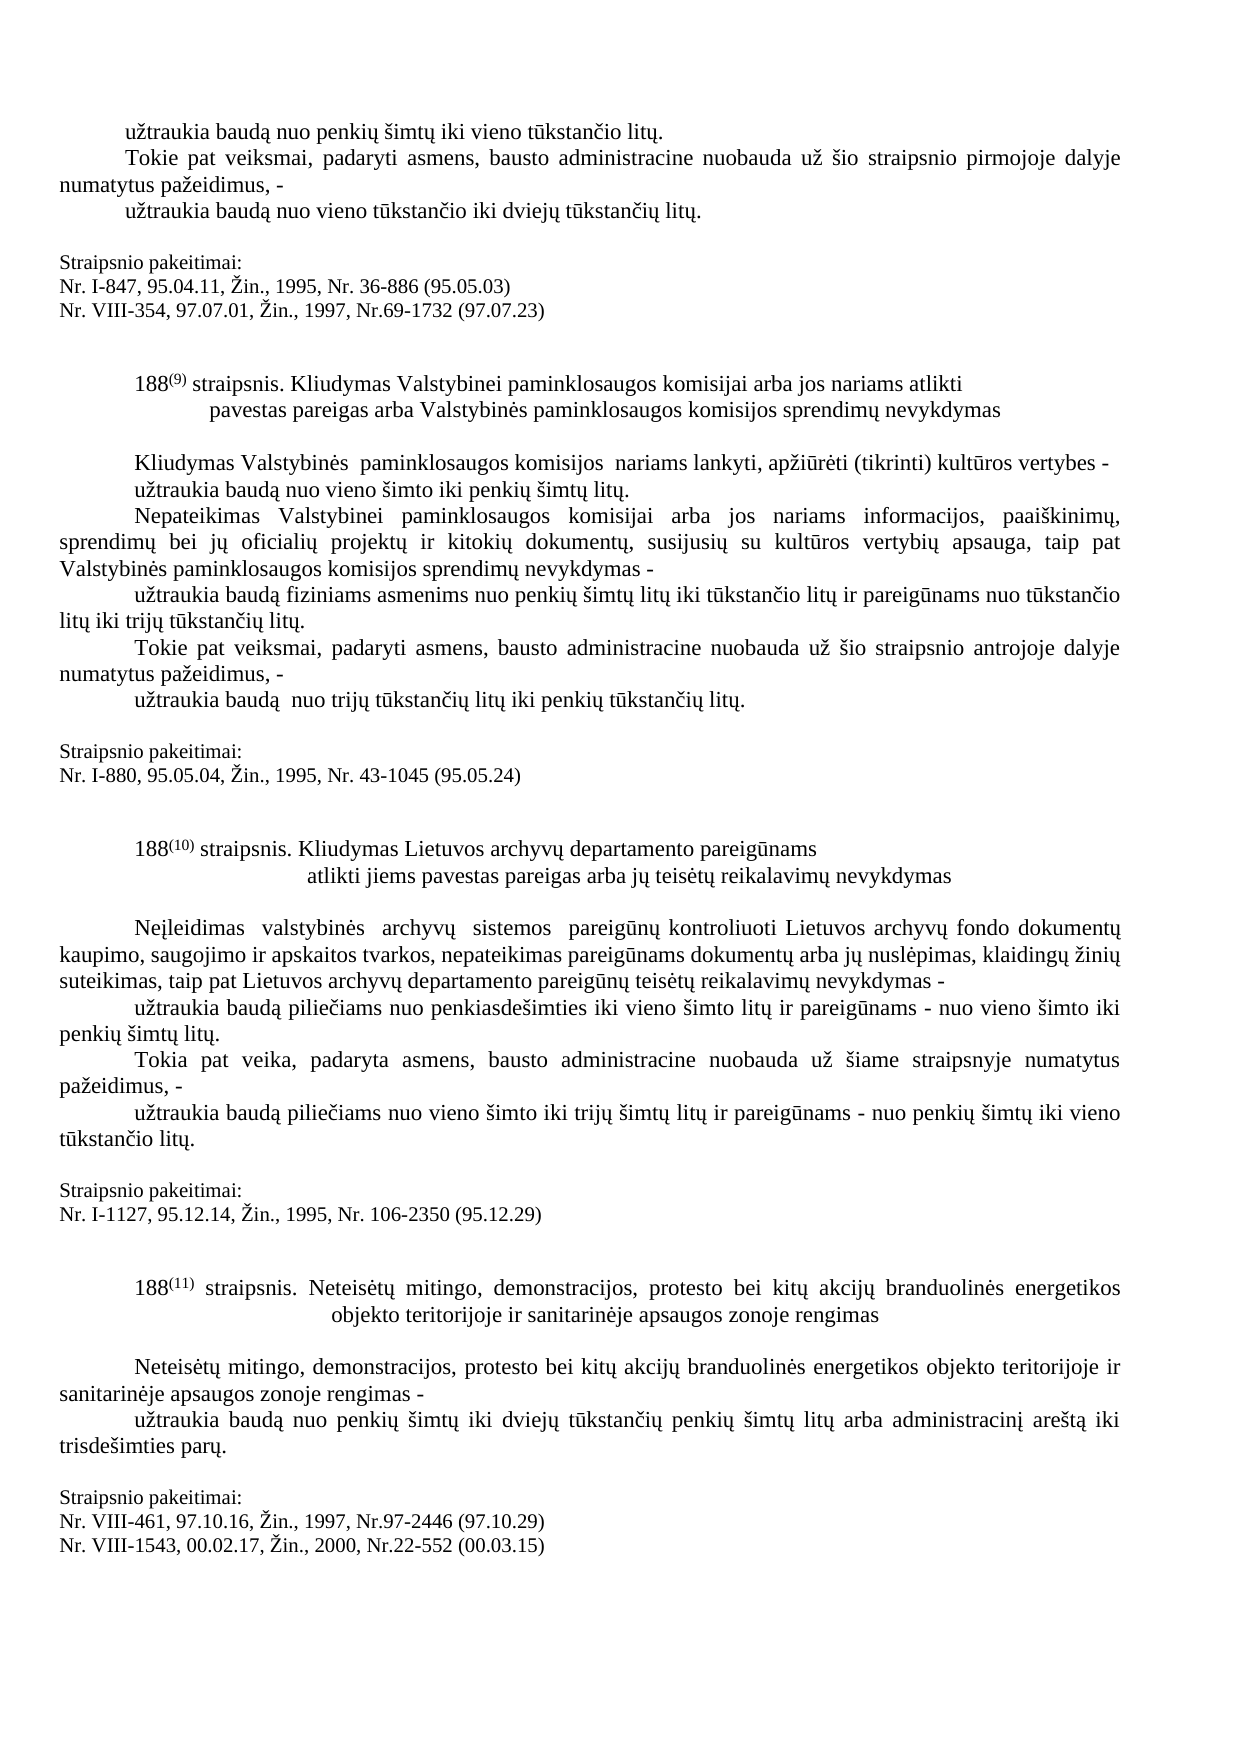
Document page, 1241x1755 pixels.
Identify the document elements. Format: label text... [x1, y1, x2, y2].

text Kliudymas Valstybinės paminklosaugos komisijos nariams lankyti, apžiūrėti (tikrinti) kultūros vertybes - [59, 449, 1122, 476]
text 188(10) straipsnis. Kliudymas Lietuvos archyvų departamento pareigūnams [59, 835, 1122, 862]
text užtraukia baudą nuo trijų tūkstančių litų iki penkių tūkstančių litų. [59, 686, 1122, 713]
text Straipsnio pakeitimai: [59, 1178, 1122, 1202]
text užtraukia baudą nuo penkių šimtų iki vieno tūkstančio litų. [59, 118, 1122, 144]
text užtraukia baudą nuo vieno tūkstančio iki dviejų tūkstančių litų. [59, 197, 1122, 223]
text 188(11) straipsnis. Neteisėtų mitingo, demonstracijos, protesto bei kitų akcijų branduolinės energetikos objekto teritorijoje ir sanitarinėje apsaugos zonoje rengimas [134, 1274, 1122, 1327]
text Tokie pat veiksmai, padaryti asmens, bausto administracine nuobauda už šio straipsnio antrojoje dalyje numatytus pažeidimus, - [59, 634, 1122, 686]
text Straipsnio pakeitimai: [59, 739, 1122, 763]
text pavestas pareigas arba Valstybinės paminklosaugos komisijos sprendimų nevykdymas [134, 397, 1122, 423]
text Nr. VIII-1543, 00.02.17, Žin., 2000, Nr.22-552 (00.03.15) [59, 1533, 1122, 1557]
text Tokie pat veiksmai, padaryti asmens, bausto administracine nuobauda už šio straipsnio pirmojoje dalyje numatytus pažeidimus, - [59, 144, 1122, 197]
text užtraukia baudą fiziniams asmenims nuo penkių šimtų litų iki tūkstančio litų ir pareigūnams nuo tūkstančio litų iki trijų tūkstančių litų. [59, 581, 1122, 634]
text Tokia pat veika, padaryta asmens, bausto administracine nuobauda už šiame straipsnyje numatytus pažeidimus, - [59, 1046, 1122, 1099]
text Nr. I-847, 95.04.11, Žin., 1995, Nr. 36-886 (95.05.03) [59, 274, 1122, 298]
text užtraukia baudą piliečiams nuo penkiasdešimties iki vieno šimto litų ir pareigūnams - nuo vieno šimto iki penkių šimtų litų. [59, 993, 1122, 1046]
text Nepateikimas Valstybinei paminklosaugos komisijai arba jos nariams informacijos, paaiškinimų, sprendimų bei jų oficialių projektų ir kitokių dokumentų, susijusių su kultūros vertybių apsauga, taip pat Valstybinės paminklosaugos komisijos sprendimų nevykdymas - [59, 502, 1122, 581]
text Nr. VIII-354, 97.07.01, Žin., 1997, Nr.69-1732 (97.07.23) [59, 298, 1122, 322]
text Nr. I-880, 95.05.04, Žin., 1995, Nr. 43-1045 (95.05.24) [59, 763, 1122, 787]
text 188(9) straipsnis. Kliudymas Valstybinei paminklosaugos komisijai arba jos nariams atlikti [59, 370, 1122, 397]
text užtraukia baudą piliečiams nuo vieno šimto iki trijų šimtų litų ir pareigūnams - nuo penkių šimtų iki vieno tūkstančio litų. [59, 1099, 1122, 1152]
text Nr. I-1127, 95.12.14, Žin., 1995, Nr. 106-2350 (95.12.29) [59, 1202, 1122, 1226]
text Straipsnio pakeitimai: [59, 1485, 1122, 1509]
text užtraukia baudą nuo penkių šimtų iki dviejų tūkstančių penkių šimtų litų arba administracinį areštą iki trisdešimties parų. [59, 1406, 1122, 1459]
text Neįleidimas valstybinės archyvų sistemos pareigūnų kontroliuoti Lietuvos archyvų fondo dokumentų kaupimo, saugojimo ir apskaitos tvarkos, nepateikimas pareigūnams dokumentų arba jų nuslėpimas, klaidingų žinių suteikimas, taip pat Lietuvos archyvų departamento pareigūnų teisėtų reikalavimų nevykdymas - [59, 914, 1122, 993]
text Straipsnio pakeitimai: [59, 250, 1122, 274]
text Neteisėtų mitingo, demonstracijos, protesto bei kitų akcijų branduolinės energetikos objekto teritorijoje ir sanitarinėje apsaugos zonoje rengimas - [59, 1353, 1122, 1406]
text Nr. VIII-461, 97.10.16, Žin., 1997, Nr.97-2446 (97.10.29) [59, 1509, 1122, 1533]
text atlikti jiems pavestas pareigas arba jų teisėtų reikalavimų nevykdymas [209, 862, 1122, 888]
text užtraukia baudą nuo vieno šimto iki penkių šimtų litų. [59, 476, 1122, 502]
